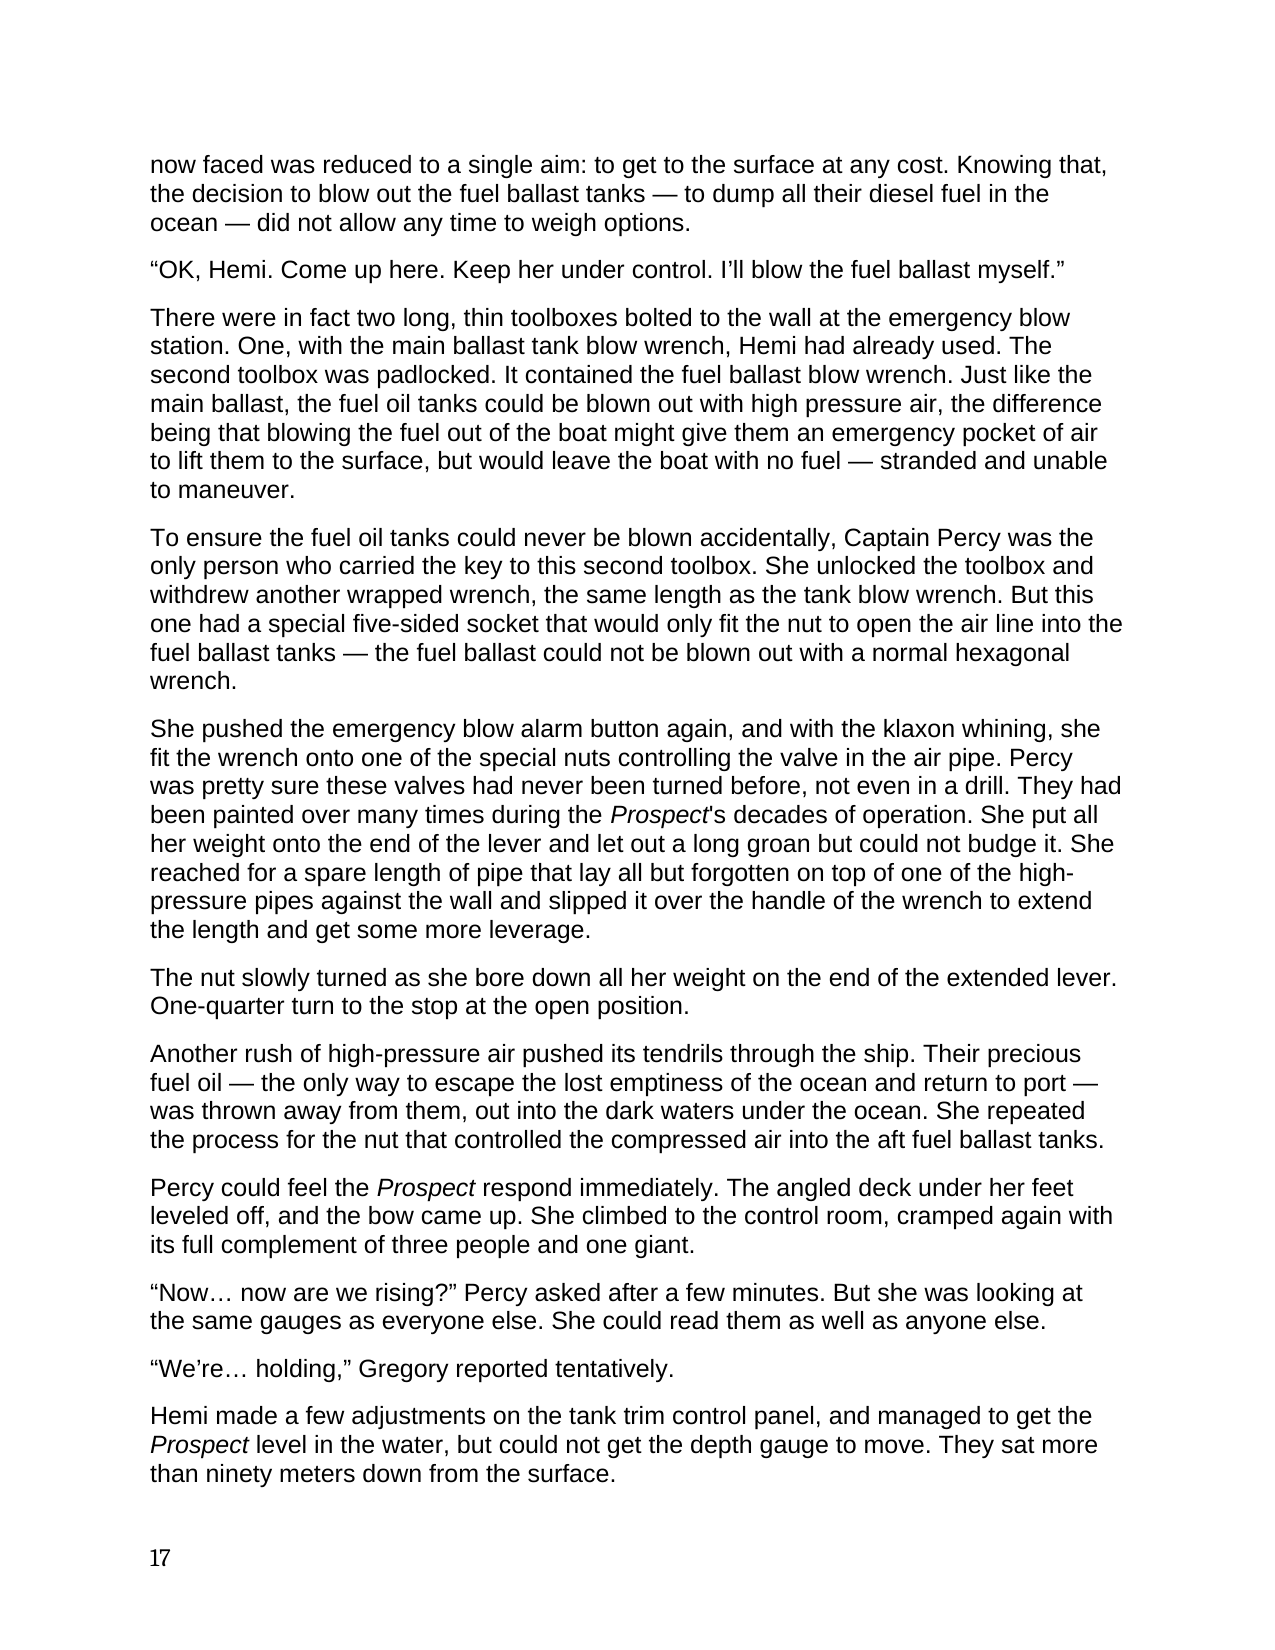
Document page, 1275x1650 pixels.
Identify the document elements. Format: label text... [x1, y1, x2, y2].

text Percy could feel the Prospect respond immediately. The angled deck under her feet leveled off, and the bow came up. She climbed to the control room, cramped again with its full complement of three people and one giant. [150, 1172, 1125, 1259]
text “We’re… holding,” Gregory reported tentatively. [150, 1354, 1125, 1382]
text now faced was reduced to a single aim: to get to the surface at any cost. Knowing that, the decision to blow out the fuel ballast tanks — to dump all their diesel fuel in the ocean — did not allow any time to weigh options. [150, 150, 1125, 236]
text To ensure the fuel oil tanks could never be blown accidentally, Captain Percy was the only person who carried the key to this second toolbox. She unlocked the toolbox and withdrew another wrapped wrench, the same length as the tank blow wrench. But this one had a special five-sided socket that would only fit the nut to open the air line into the fuel ballast tanks — the fuel ballast could not be blown out with a normal hexagonal wrench. [150, 522, 1125, 695]
text Another rush of high-pressure air pushed its tendrils through the ship. Their precious fuel oil — the only way to escape the lost emptiness of the ocean and return to port — was thrown away from them, out into the dark waters under the ocean. She repeated the process for the nut that controlled the compressed air into the aft fuel ballast tanks. [150, 1039, 1125, 1154]
text She pushed the emergency blow alarm button again, and with the klaxon whining, she fit the wrench onto one of the special nuts controlling the valve in the air pipe. Percy was pretty sure these valves had never been turned before, not even in a drill. They had been painted over many times during the Prospect's decades of operation. She put all her weight onto the end of the lever and let out a long groan but could not budge it. She reached for a spare length of pipe that lay all but forgotten on top of one of the high-pressure pipes against the wall and slipped it over the handle of the wrench to extend the length and get some more leverage. [150, 714, 1125, 944]
text There were in fact two long, thin toolboxes bolted to the wall at the emergency blow station. One, with the main ballast tank blow wrench, Hemi had already used. The second toolbox was padlocked. It contained the fuel ballast blow wrench. Just like the main ballast, the fuel oil tanks could be blown out with high pressure air, the difference being that blowing the fuel out of the boat might give them an emergency pocket of air to lift them to the surface, but would leave the boat with no fuel — stranded and unable to maneuver. [150, 302, 1125, 504]
text Hemi made a few adjustments on the tank trim control panel, and managed to get the Prospect level in the water, but could not get the depth gauge to move. They sat more than ninety meters down from the surface. [150, 1401, 1125, 1487]
text “Now… now are we rising?” Percy asked after a few minutes. But she was looking at the same gauges as everyone else. She could read them as well as anyone else. [150, 1277, 1125, 1335]
text “OK, Hemi. Come up here. Keep her under control. I’ll blow the fuel ballast myself.” [150, 255, 1125, 284]
text The nut slowly turned as she bore down all her weight on the end of the extended lever. One-quarter turn to the stop at the open position. [150, 962, 1125, 1020]
